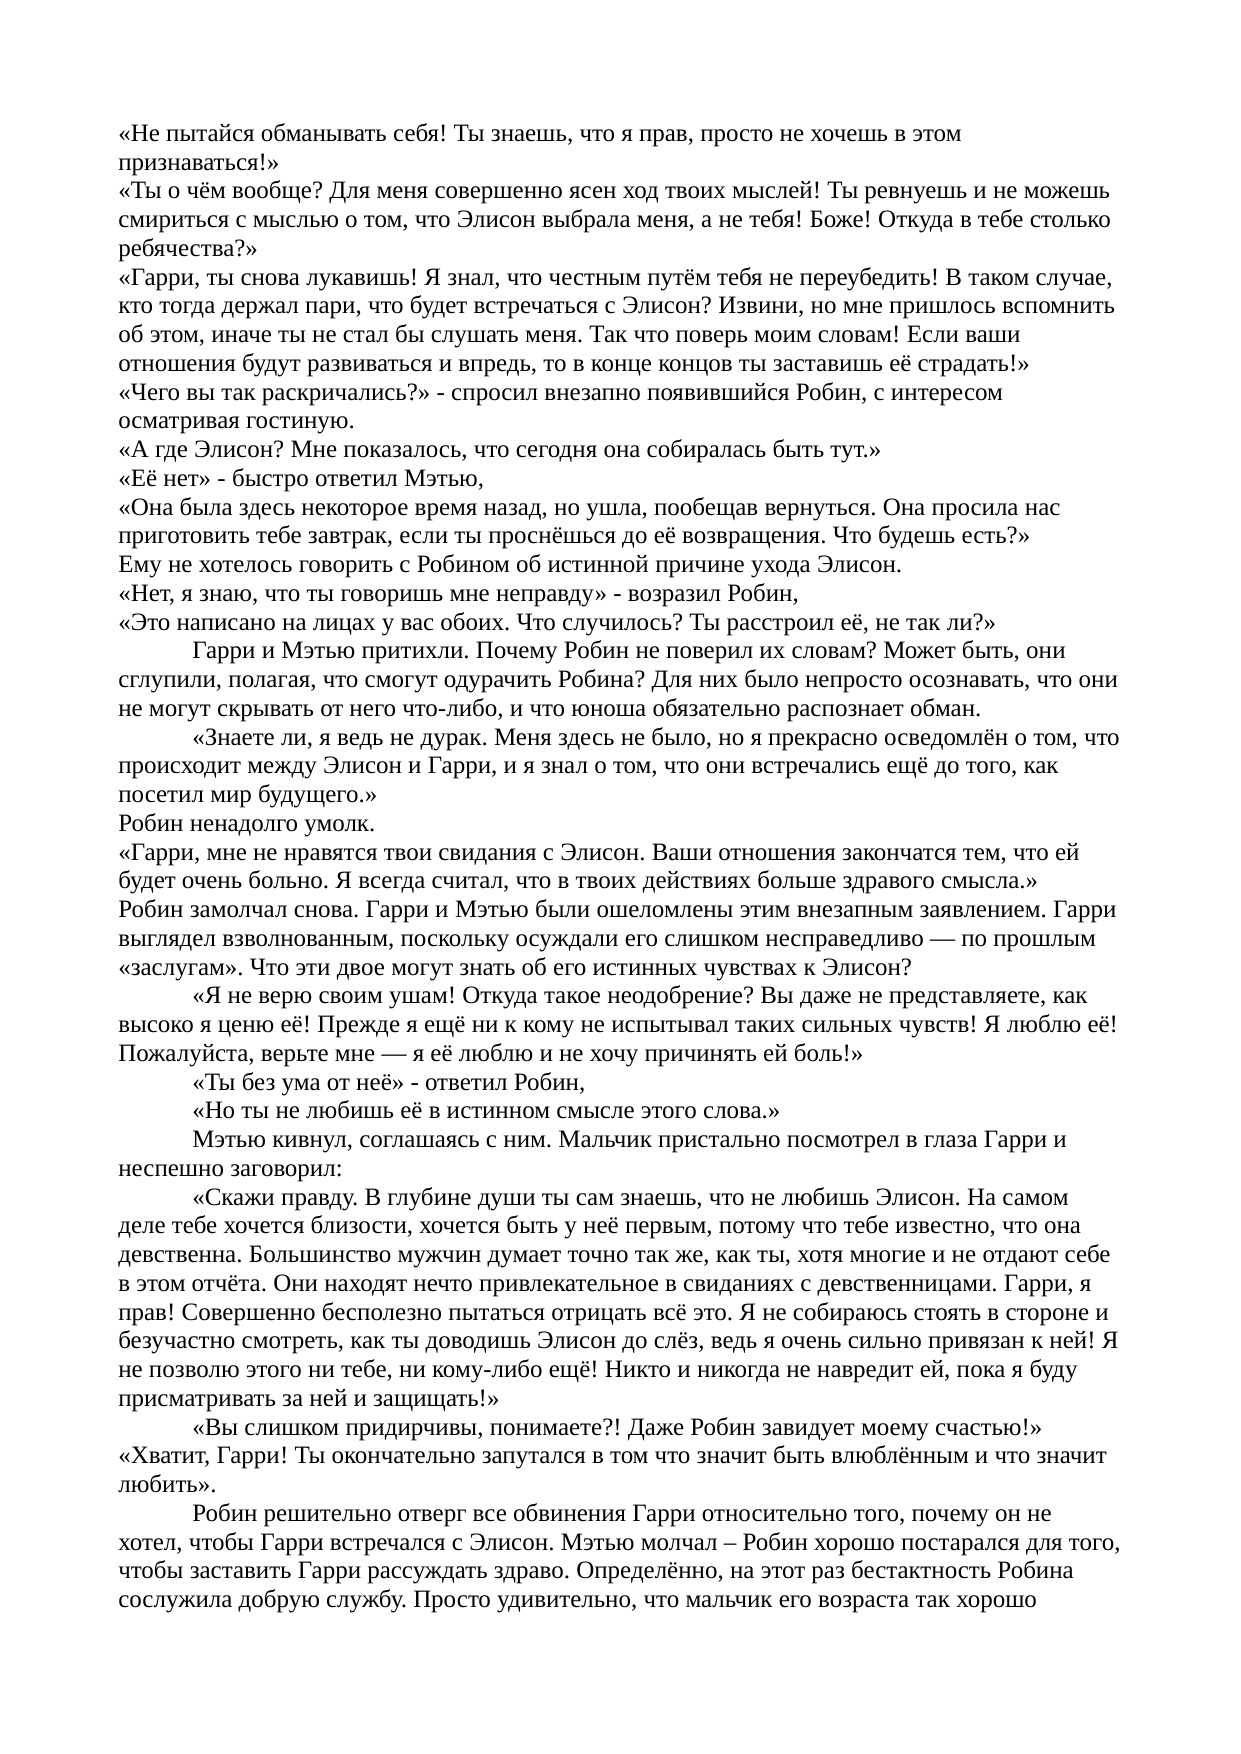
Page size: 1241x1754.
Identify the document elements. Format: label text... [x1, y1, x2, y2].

text «Её нет» - быстро ответил Мэтью, [118, 463, 1122, 492]
text «Хватит, Гарри! Ты окончательно запутался в том что значит быть влюблённым и что значит любить». [118, 1441, 1122, 1498]
text Робин решительно отверг все обвинения Гарри относительно того, почему он не хотел, чтобы Гарри встречался с Элисон. Мэтью молчал – Робин хорошо постарался для того, чтобы заставить Гарри рассуждать здраво. Определённо, на этот раз бестактность Робина сослужила добрую службу. Просто удивительно, что мальчик его возраста так хорошо [118, 1498, 1122, 1613]
text «Не пытайся обманывать себя! Ты знаешь, что я прав, просто не хочешь в этом признаваться!» [118, 118, 1122, 176]
text Мэтью кивнул, соглашаясь с ним. Мальчик пристально посмотрел в глаза Гарри и неспешно заговорил: [118, 1124, 1122, 1182]
text Гарри и Мэтью притихли. Почему Робин не поверил их словам? Может быть, они сглупили, полагая, что смогут одурачить Робина? Для них было непросто осознавать, что они не могут скрывать от него что-либо, и что юноша обязательно распознает обман. [118, 636, 1122, 722]
text «Но ты не любишь её в истинном смысле этого слова.» [118, 1096, 1122, 1124]
text «Чего вы так раскричались?» - спросил внезапно появившийся Робин, с интересом осматривая гостиную. [118, 377, 1122, 434]
text Ему не хотелось говорить с Робином об истинной причине ухода Элисон. [118, 549, 1122, 578]
text «Ты без ума от неё» - ответил Робин, [118, 1067, 1122, 1096]
text «Я не верю своим ушам! Откуда такое неодобрение? Вы даже не представляете, как высоко я ценю её! Прежде я ещё ни к кому не испытывал таких сильных чувств! Я люблю её! Пожалуйста, верьте мне — я её люблю и не хочу причинять ей боль!» [118, 981, 1122, 1067]
text «Она была здесь некоторое время назад, но ушла, пообещав вернуться. Она просила нас приготовить тебе завтрак, если ты проснёшься до её возвращения. Что будешь есть?» [118, 492, 1122, 549]
text «Ты о чём вообще? Для меня совершенно ясен ход твоих мыслей! Ты ревнуешь и не можешь смириться с мыслью о том, что Элисон выбрала меня, а не тебя! Боже! Откуда в тебе столько ребячества?» [118, 176, 1122, 262]
text Робин ненадолго умолк. [118, 808, 1122, 837]
text «Гарри, мне не нравятся твои свидания с Элисон. Ваши отношения закончатся тем, что ей будет очень больно. Я всегда считал, что в твоих действиях больше здравого смысла.» [118, 837, 1122, 894]
text «Это написано на лицах у вас обоих. Что случилось? Ты расстроил её, не так ли?» [118, 607, 1122, 636]
text «Вы слишком придирчивы, понимаете?! Даже Робин завидует моему счастью!» [118, 1412, 1122, 1441]
text «Скажи правду. В глубине души ты сам знаешь, что не любишь Элисон. На самом деле тебе хочется близости, хочется быть у неё первым, потому что тебе известно, что она девственна. Большинство мужчин думает точно так же, как ты, хотя многие и не отдают себе в этом отчёта. Они находят нечто привлекательное в свиданиях с девственницами. Гарри, я прав! Совершенно бесполезно пытаться отрицать всё это. Я не собираюсь стоять в стороне и безучастно смотреть, как ты доводишь Элисон до слёз, ведь я очень сильно привязан к ней! Я не позволю этого ни тебе, ни кому-либо ещё! Никто и никогда не навредит ей, пока я буду присматривать за ней и защищать!» [118, 1182, 1122, 1412]
text «Гарри, ты снова лукавишь! Я знал, что честным путём тебя не переубедить! В таком случае, кто тогда держал пари, что будет встречаться с Элисон? Извини, но мне пришлось вспомнить об этом, иначе ты не стал бы слушать меня. Так что поверь моим словам! Если ваши отношения будут развиваться и впредь, то в конце концов ты заставишь её страдать!» [118, 262, 1122, 377]
text Робин замолчал снова. Гарри и Мэтью были ошеломлены этим внезапным заявлением. Гарри выглядел взволнованным, поскольку осуждали его слишком несправедливо — по прошлым «заслугам». Что эти двое могут знать об его истинных чувствах к Элисон? [118, 894, 1122, 981]
text «А где Элисон? Мне показалось, что сегодня она собиралась быть тут.» [118, 434, 1122, 463]
text «Нет, я знаю, что ты говоришь мне неправду» - возразил Робин, [118, 578, 1122, 607]
text «Знаете ли, я ведь не дурак. Меня здесь не было, но я прекрасно осведомлён о том, что происходит между Элисон и Гарри, и я знал о том, что они встречались ещё до того, как посетил мир будущего.» [118, 722, 1122, 808]
